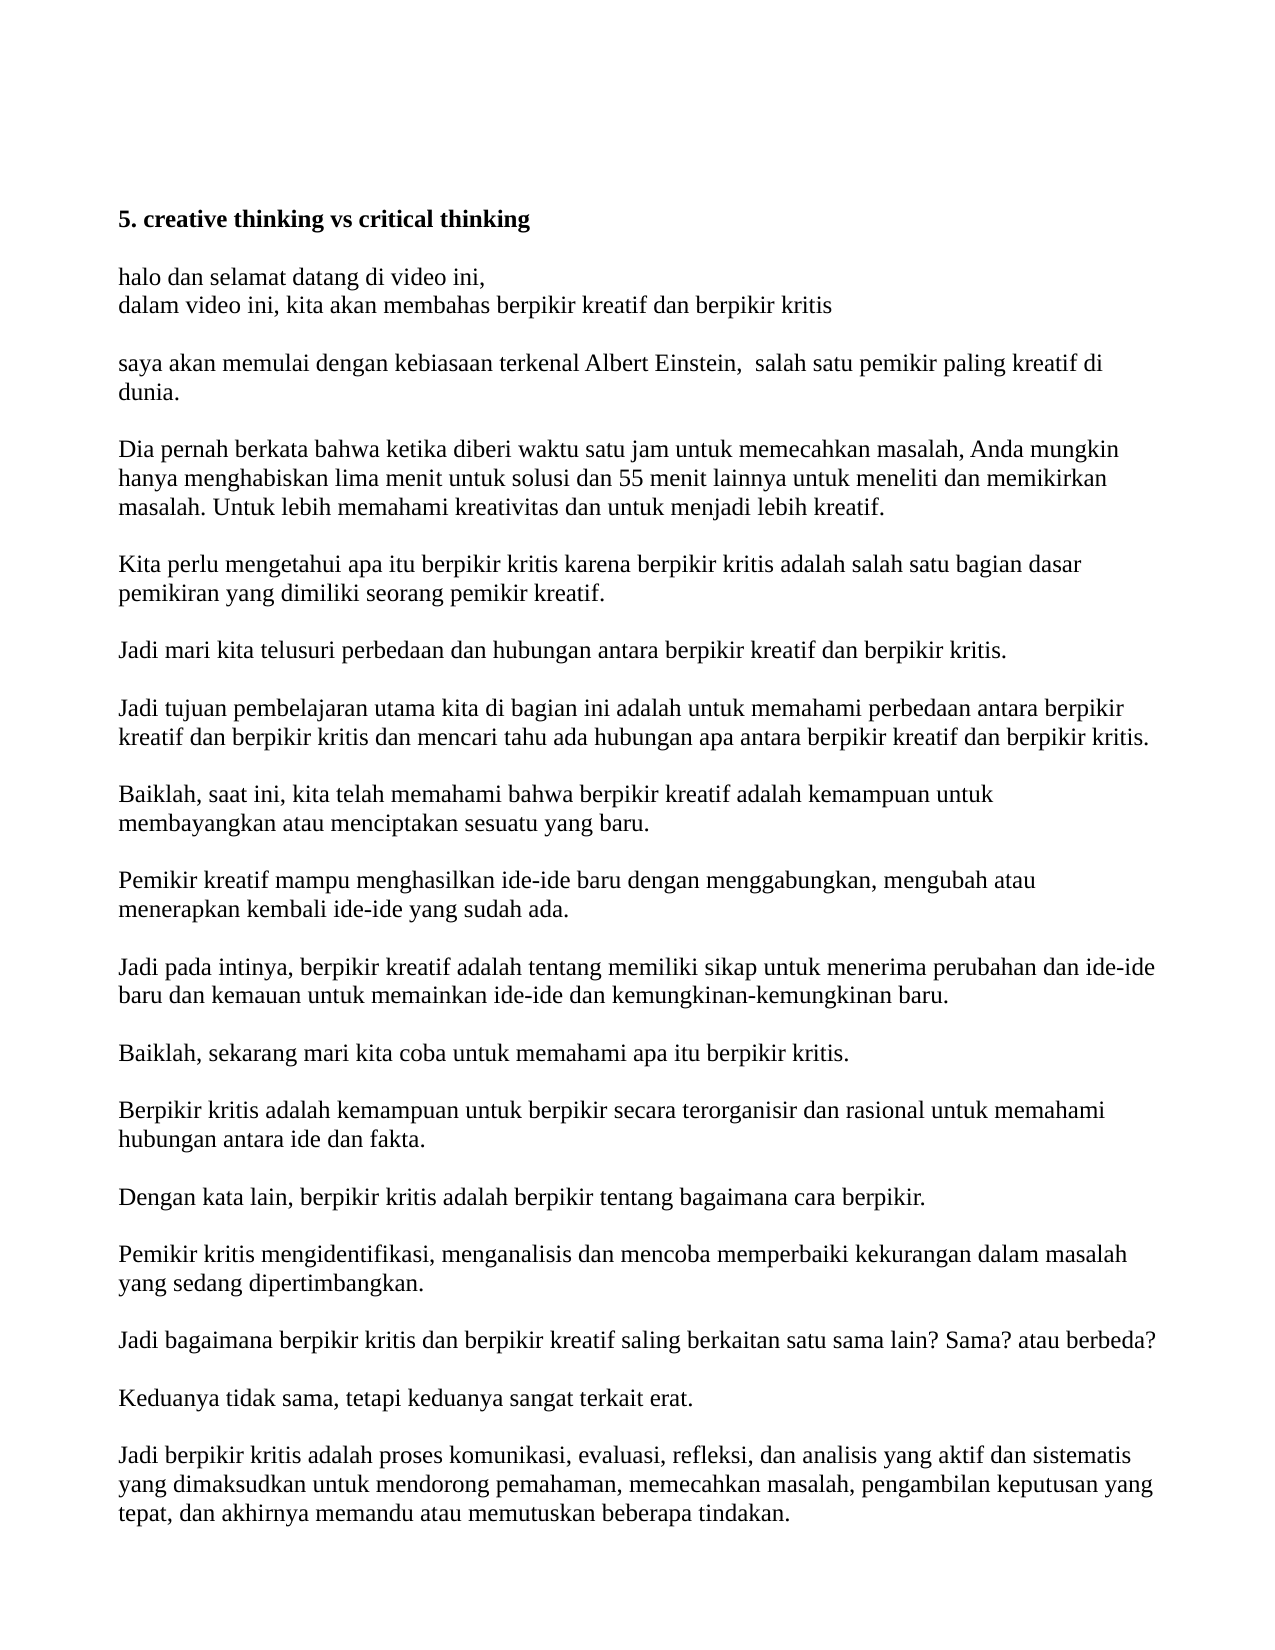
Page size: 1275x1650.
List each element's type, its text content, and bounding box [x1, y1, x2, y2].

text Jadi tujuan pembelajaran utama kita di bagian ini adalah untuk memahami perbedaan antara berpikir kreatif dan berpikir kritis dan mencari tahu ada hubungan apa antara berpikir kreatif dan berpikir kritis. [118, 693, 1157, 751]
text saya akan memulai dengan kebiasaan terkenal Albert Einstein, salah satu pemikir paling kreatif di dunia. [118, 348, 1157, 406]
text Dengan kata lain, berpikir kritis adalah berpikir tentang bagaimana cara berpikir. [118, 1182, 1157, 1211]
text Berpikir kritis adalah kemampuan untuk berpikir secara terorganisir dan rasional untuk memahami hubungan antara ide dan fakta. [118, 1096, 1157, 1153]
text Jadi bagaimana berpikir kritis dan berpikir kreatif saling berkaitan satu sama lain? Sama? atau berbeda? [118, 1326, 1157, 1354]
text Pemikir kritis mengidentifikasi, menganalisis dan mencoba memperbaiki kekurangan dalam masalah yang sedang dipertimbangkan. [118, 1239, 1157, 1297]
text Pemikir kreatif mampu menghasilkan ide-ide baru dengan menggabungkan, mengubah atau menerapkan kembali ide-ide yang sudah ada. [118, 866, 1157, 923]
text Jadi mari kita telusuri perbedaan dan hubungan antara berpikir kreatif dan berpikir kritis. [118, 636, 1157, 664]
text Jadi pada intinya, berpikir kreatif adalah tentang memiliki sikap untuk menerima perubahan dan ide-ide baru dan kemauan untuk memainkan ide-ide dan kemungkinan-kemungkinan baru. [118, 952, 1157, 1009]
text dalam video ini, kita akan membahas berpikir kreatif dan berpikir kritis [118, 291, 1157, 319]
text Dia pernah berkata bahwa ketika diberi waktu satu jam untuk memecahkan masalah, Anda mungkin hanya menghabiskan lima menit untuk solusi dan 55 menit lainnya untuk meneliti dan memikirkan masalah. Untuk lebih memahami kreativitas dan untuk menjadi lebih kreatif. [118, 434, 1157, 521]
text 5. creative thinking vs critical thinking [118, 204, 1157, 233]
text Baiklah, sekarang mari kita coba untuk memahami apa itu berpikir kritis. [118, 1038, 1157, 1067]
text Kita perlu mengetahui apa itu berpikir kritis karena berpikir kritis adalah salah satu bagian dasar pemikiran yang dimiliki seorang pemikir kreatif. [118, 549, 1157, 607]
text Jadi berpikir kritis adalah proses komunikasi, evaluasi, refleksi, dan analisis yang aktif dan sistematis yang dimaksudkan untuk mendorong pemahaman, memecahkan masalah, pengambilan keputusan yang tepat, dan akhirnya memandu atau memutuskan beberapa tindakan. [118, 1441, 1157, 1527]
text Keduanya tidak sama, tetapi keduanya sangat terkait erat. [118, 1383, 1157, 1412]
text halo dan selamat datang di video ini, [118, 262, 1157, 291]
text Baiklah, saat ini, kita telah memahami bahwa berpikir kreatif adalah kemampuan untuk membayangkan atau menciptakan sesuatu yang baru. [118, 779, 1157, 837]
